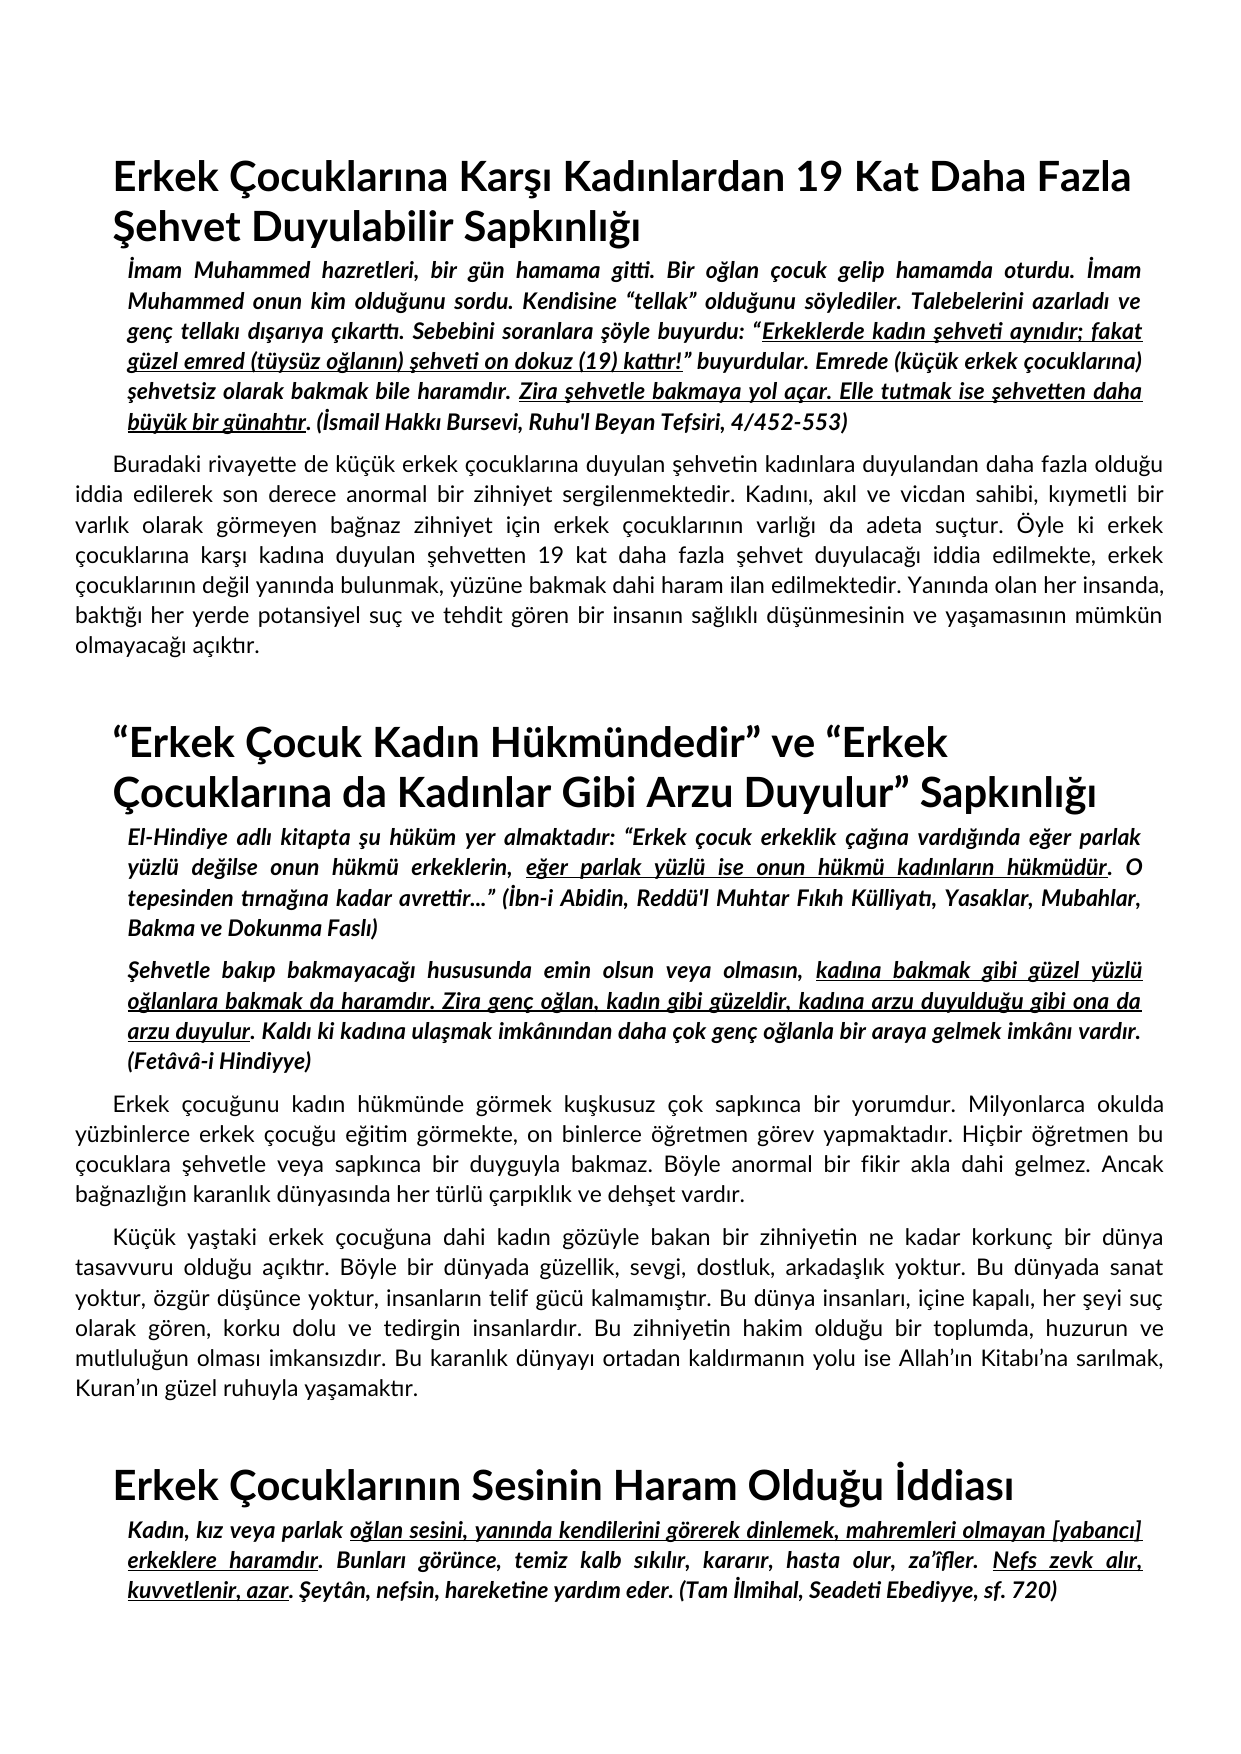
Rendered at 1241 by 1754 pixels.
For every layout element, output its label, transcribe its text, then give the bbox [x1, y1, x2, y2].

text Küçük yaştaki erkek çocuğuna dahi kadın gözüyle bakan bir zihniyetin ne kadar korkunç bir dünya tasavvuru olduğu açıktır. Böyle bir dünyada güzellik, sevgi, dostluk, arkadaşlık yoktur. Bu dünyada sanat yoktur, özgür düşünce yoktur, insanların telif gücü kalmamıştır. Bu dünya insanları, içine kapalı, her şeyi suç olarak gören, korku dolu ve tedirgin insanlardır. Bu zihniyetin hakim olduğu bir toplumda, huzurun ve mutluluğun olması imkansızdır. Bu karanlık dünyayı ortadan kaldırmanın yolu ise Allah’ın Kitabı’na sarılmak, Kuran’ın güzel ruhuyla yaşamaktır. [75, 1223, 1165, 1401]
text Buradaki rivayette de küçük erkek çocuklarına duyulan şehvetin kadınlara duyulandan daha fazla olduğu iddia edilerek son derece anormal bir zihniyet sergilenmektedir. Kadını, akıl ve vicdan sahibi, kıymetli bir varlık olarak görmeyen bağnaz zihniyet için erkek çocuklarının varlığı da adeta suçtur. Öyle ki erkek çocuklarına karşı kadına duyulan şehvetten 19 kat daha fazla şehvet duyulacağı iddia edilmekte, erkek çocuklarının değil yanında bulunmak, yüzüne bakmak dahi haram ilan edilmektedir. Yanında olan her insanda, baktığı her yerde potansiyel suç ve tehdit gören bir insanın sağlıklı düşünmesinin ve yaşamasının mümkün olmayacağı açıktır. [75, 450, 1165, 659]
text Erkek çocuğunu kadın hükmünde görmek kuşkusuz çok sapkınca bir yorumdur. Milyonlarca okulda yüzbinlerce erkek çocuğu eğitim görmekte, on binlerce öğretmen görev yapmaktadır. Hiçbir öğretmen bu çocuklara şehvetle veya sapkınca bir duyguyla bakmaz. Böyle anormal bir fikir akla dahi gelmez. Ancak bağnazlığın karanlık dünyasında her türlü çarpıklık ve dehşet vardır. [75, 1089, 1165, 1208]
text İmam Muhammed hazretleri, bir gün hamama gitti. Bir oğlan çocuk gelip hamamda oturdu. İmam Muhammed onun kim olduğunu sordu. Kendisine “tellak” olduğunu söylediler. Talebelerini azarladı ve genç tellakı dışarıya çıkarttı. Sebebini soranlara şöyle buyurdu: “Erkeklerde kadın şehveti aynıdır; fakat güzel emred (tüysüz oğlanın) şehveti on dokuz (19) kattır!” buyurdular. Emrede (küçük erkek çocuklarına) şehvetsiz olarak bakmak bile haramdır. Zira şehvetle bakmaya yol açar. Elle tutmak ise şehvetten daha büyük bir günahtır. (İsmail Hakkı Bursevi, Ruhu'l Beyan Tefsiri, 4/452-553) [127, 256, 1143, 435]
text Şehvetle bakıp bakmayacağı hususunda emin olsun veya olmasın, kadına bakmak gibi güzel yüzlü oğlanlara bakmak da haramdır. Zira genç oğlan, kadın gibi güzeldir, kadına arzu duyulduğu gibi ona da arzu duyulur. Kaldı ki kadına ulaşmak imkânından daha çok genç oğlanla bir araya gelmek imkânı vardır. (Fetâvâ-i Hindiyye) [127, 956, 1143, 1074]
subtitle “Erkek Çocuk Kadın Hükmündedir” ve “Erkek Çocuklarına da Kadınlar Gibi Arzu Duyulur” Sapkınlığı [112, 717, 1165, 817]
subtitle Erkek Çocuklarına Karşı Kadınlardan 19 Kat Daha Fazla Şehvet Duyulabilir Sapkınlığı [112, 150, 1165, 250]
text Kadın, kız veya parlak oğlan sesini, yanında kendilerini görerek dinlemek, mahremleri olmayan [yabancı] erkeklere haramdır. Bunları görünce, temiz kalb sıkılır, kararır, hasta olur, za’îfler. Nefs zevk alır, kuvvetlenir, azar. Şeytân, nefsin, hareketine yardım eder. (Tam İlmihal, Seadeti Ebediyye, sf. 720) [127, 1516, 1143, 1603]
text El-Hindiye adlı kitapta şu hüküm yer almaktadır: “Erkek çocuk erkeklik çağına vardığında eğer parlak yüzlü değilse onun hükmü erkeklerin, eğer parlak yüzlü ise onun hükmü kadınların hükmüdür. O tepesinden tırnağına kadar avrettir...” (İbn-i Abidin, Reddü'l Muhtar Fıkıh Külliyatı, Yasaklar, Mubahlar, Bakma ve Dokunma Faslı) [127, 823, 1143, 941]
subtitle Erkek Çocuklarının Sesinin Haram Olduğu İddiası [112, 1459, 1165, 1509]
